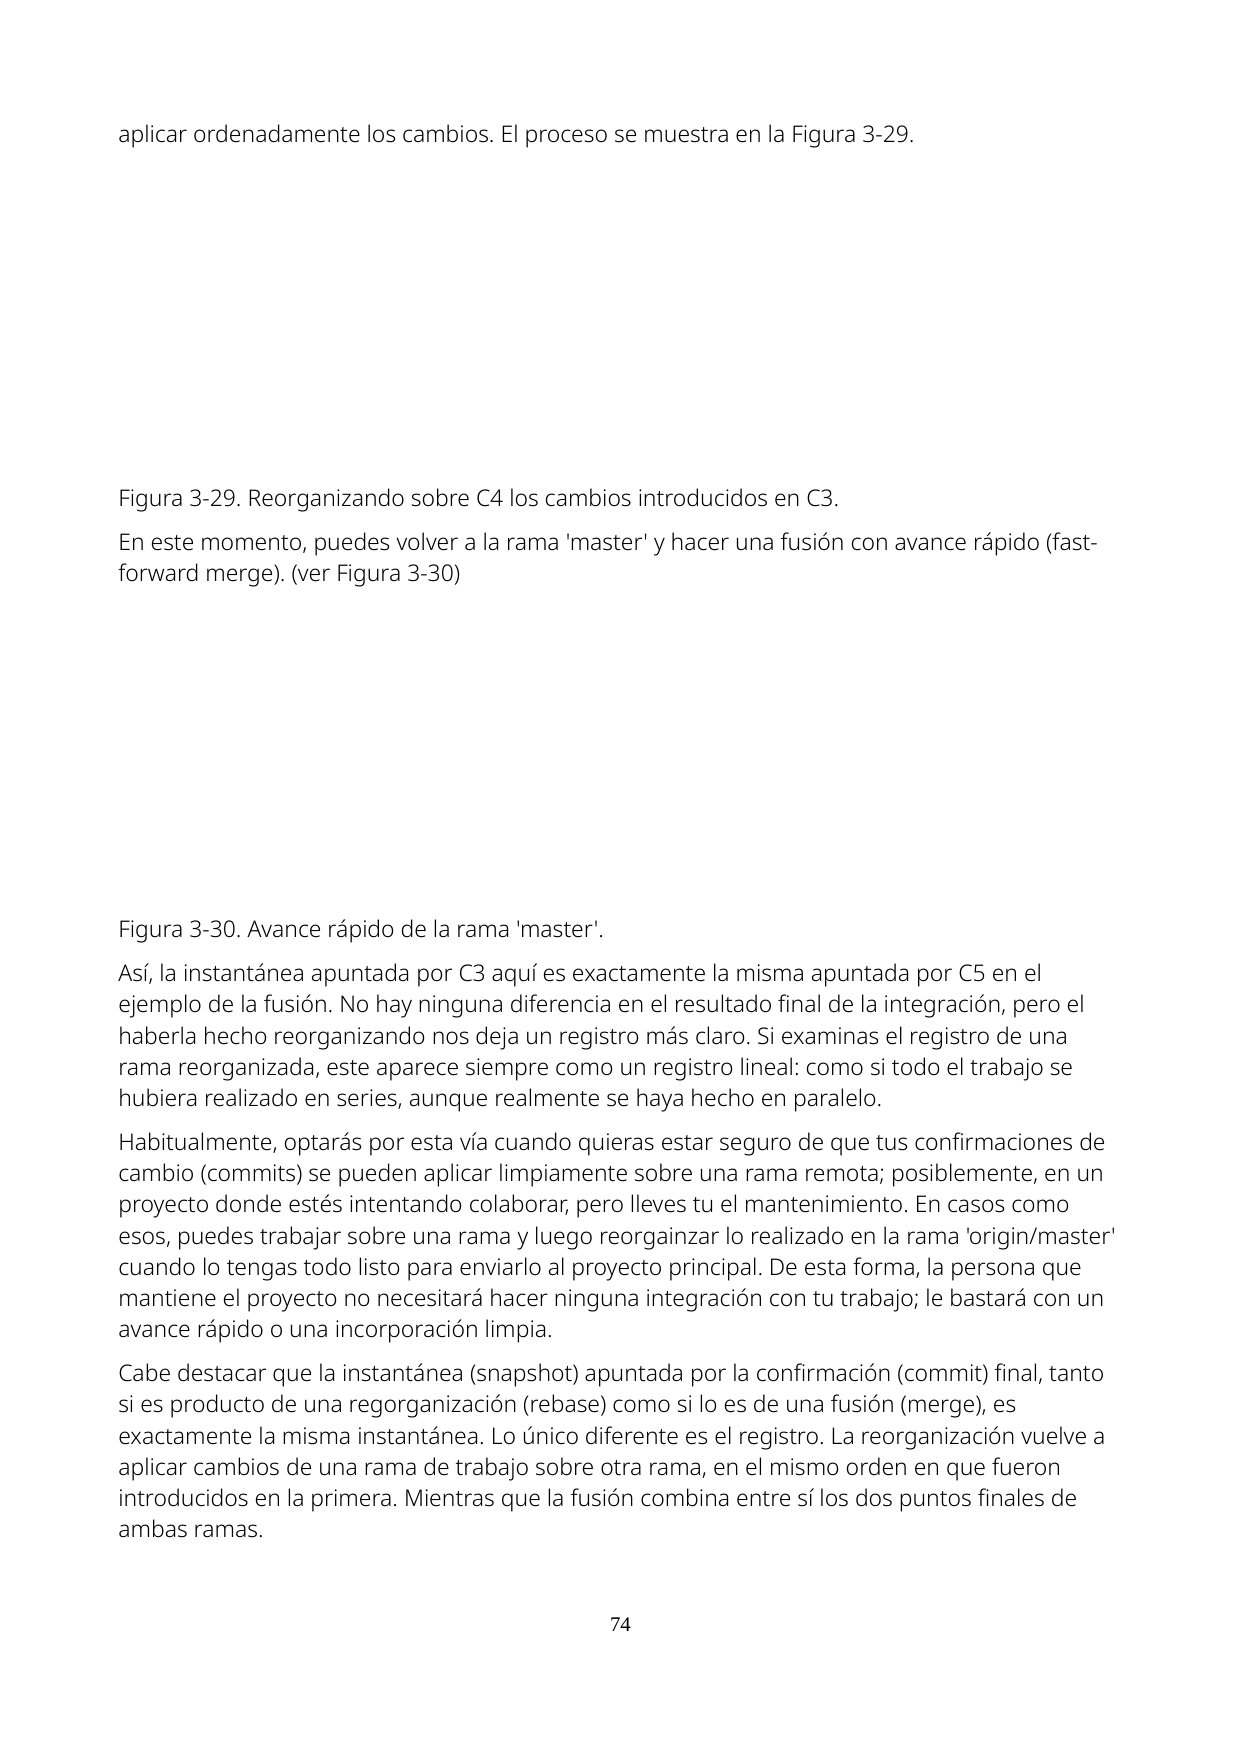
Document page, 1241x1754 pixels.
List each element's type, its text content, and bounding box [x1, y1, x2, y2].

text Figura 3-29. Reorganizando sobre C4 los cambios introducidos en C3. [118, 451, 1122, 513]
text En este momento, puedes volver a la rama 'master' y hacer una fusión con avance rápido (fast-forward merge). (ver Figura 3-30) [118, 526, 1122, 588]
text Así, la instantánea apuntada por C3 aquí es exactamente la misma apuntada por C5 en el ejemplo de la fusión. No hay ninguna diferencia en el resultado final de la integración, pero el haberla hecho reorganizando nos deja un registro más claro. Si examinas el registro de una rama reorganizada, este aparece siempre como un registro lineal: como si todo el trabajo se hubiera realizado en series, aunque realmente se haya hecho en paralelo. [118, 957, 1122, 1113]
text Cabe destacar que la instantánea (snapshot) apuntada por la confirmación (commit) final, tanto si es producto de una regorganización (rebase) como si lo es de una fusión (merge), es exactamente la misma instantánea. Lo único diferente es el registro. La reorganización vuelve a aplicar cambios de una rama de trabajo sobre otra rama, en el mismo orden en que fueron introducidos en la primera. Mientras que la fusión combina entre sí los dos puntos finales de ambas ramas. [118, 1357, 1122, 1545]
text aplicar ordenadamente los cambios. El proceso se muestra en la Figura 3-29. [118, 118, 1122, 149]
text Habitualmente, optarás por esta vía cuando quieras estar seguro de que tus confirmaciones de cambio (commits) se pueden aplicar limpiamente sobre una rama remota; posiblemente, en un proyecto donde estés intentando colaborar, pero lleves tu el mantenimiento. En casos como esos, puedes trabajar sobre una rama y luego reorgainzar lo realizado en la rama 'origin/master' cuando lo tengas todo listo para enviarlo al proyecto principal. De esta forma, la persona que mantiene el proyecto no necesitará hacer ninguna integración con tu trabajo; le bastará con un avance rápido o una incorporación limpia. [118, 1126, 1122, 1345]
text Figura 3-30. Avance rápido de la rama 'master'. [118, 882, 1122, 945]
